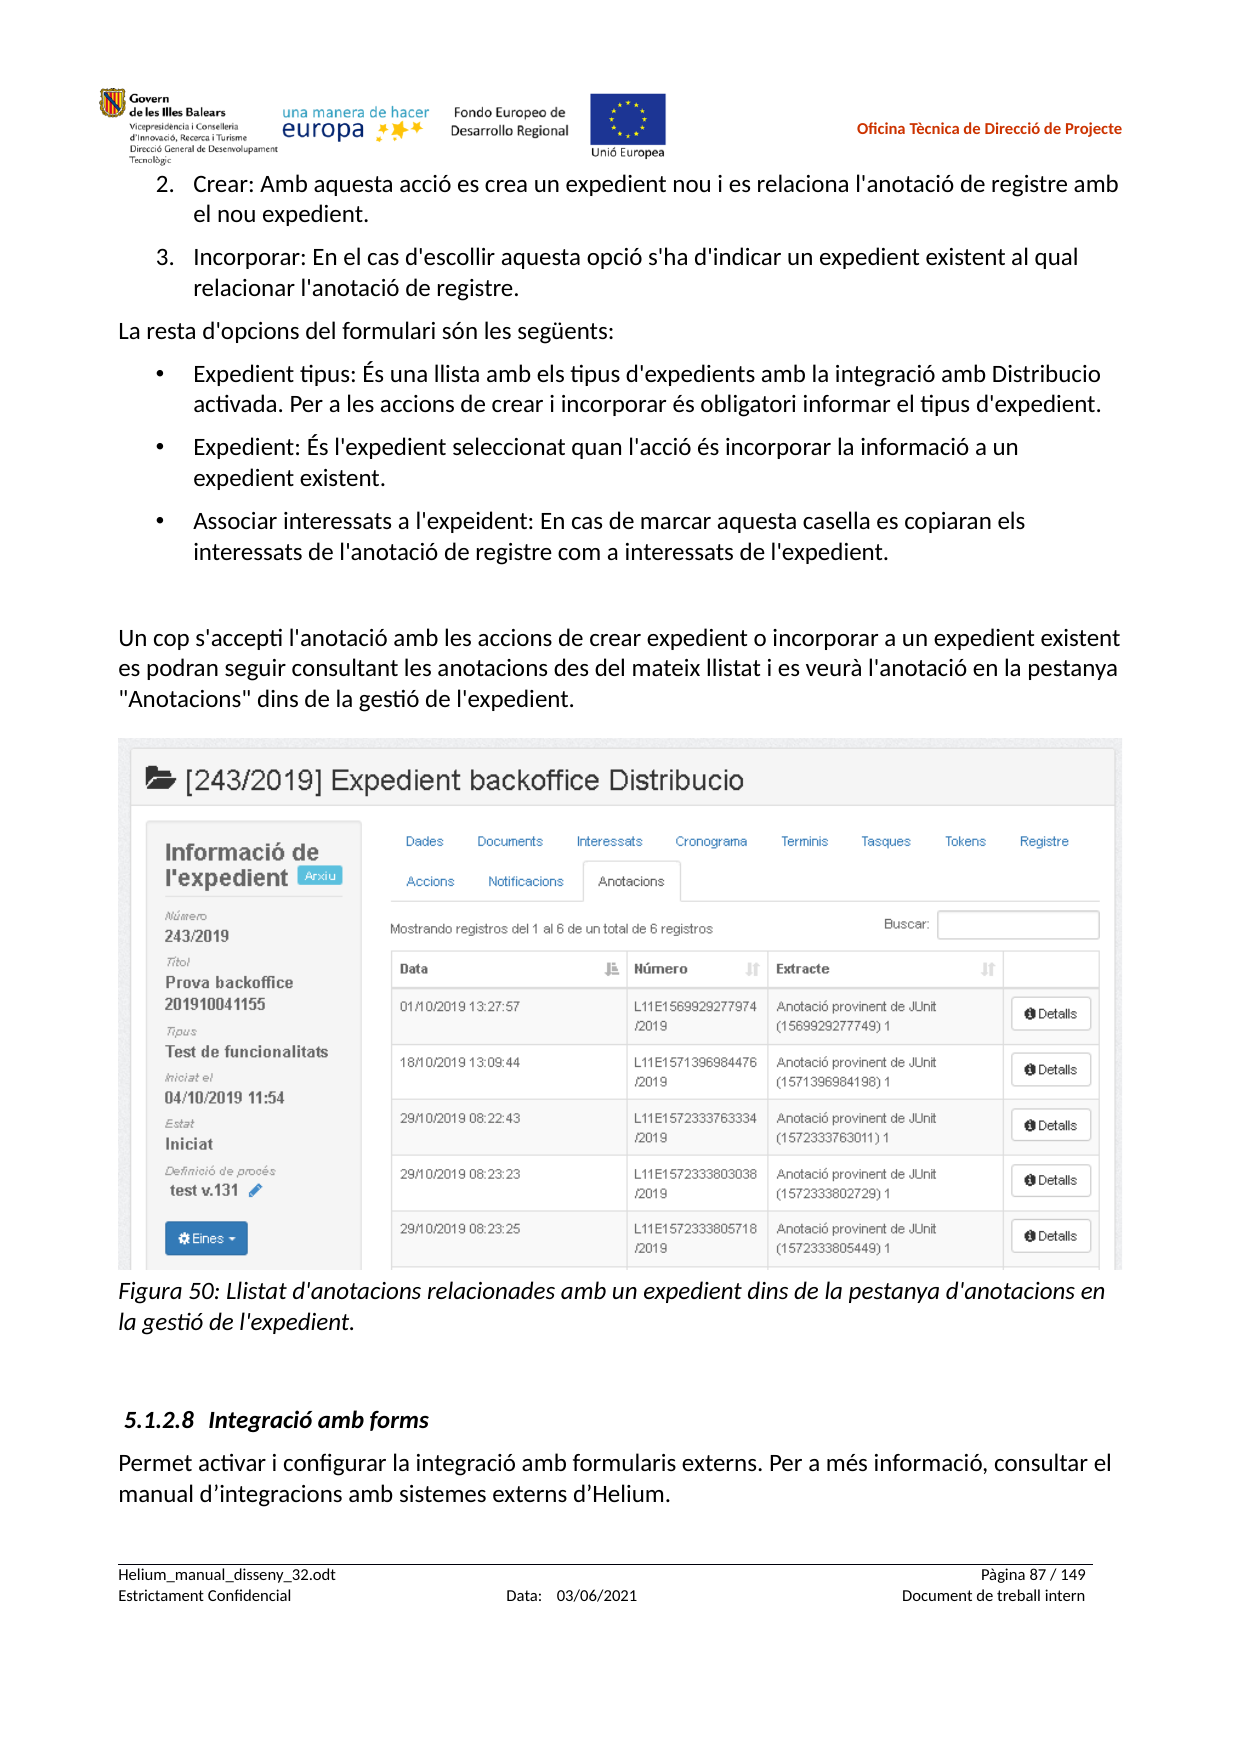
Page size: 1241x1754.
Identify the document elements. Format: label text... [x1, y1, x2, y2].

list Incorporar: En el cas d'escollir aquesta opció s'ha d'indicar un expedient existent al qual relacionar l'anotació de registre. [156, 241, 1122, 302]
list Crear: Amb aquesta acció es crea un expedient nou i es relaciona l'anotació de registre amb el nou expedient. [156, 168, 1122, 229]
picture [118, 738, 1123, 1270]
text La resta d'opcions del formulari són les següents: [118, 315, 1122, 346]
list Expedient tipus: És una llista amb els tipus d'expedients amb la integració amb Distribucio activada. Per a les accions de crear i incorporar és obligatori informar el tipus d'expedient. [156, 358, 1122, 419]
text Permet activar i configurar la integració amb formularis externs. Per a més informació, consultar el manual d’integracions amb sistemes externs d’Helium. [118, 1447, 1122, 1508]
subtitle Integració amb forms [118, 1404, 1122, 1435]
list Expedient: És l'expedient seleccionat quan l'acció és incorporar la informació a un expedient existent. [156, 432, 1122, 493]
picture [99, 87, 668, 166]
list Associar interessats a l'expeident: En cas de marcar aquesta casella es copiaran els interessats de l'anotació de registre com a interessats de l'expedient. [156, 505, 1122, 566]
text Un cop s'accepti l'anotació amb les accions de crear expedient o incorporar a un expedient existent es podran seguir consultant les anotacions des del mateix llistat i es veurà l'anotació en la pestanya "Anotacions" dins de la gestió de l'expedient. [118, 622, 1122, 713]
text Figura 50: Llistat d'anotacions relacionades amb un expedient dins de la pestanya d'anotacions en la gestió de l'expedient. [118, 1270, 1122, 1337]
